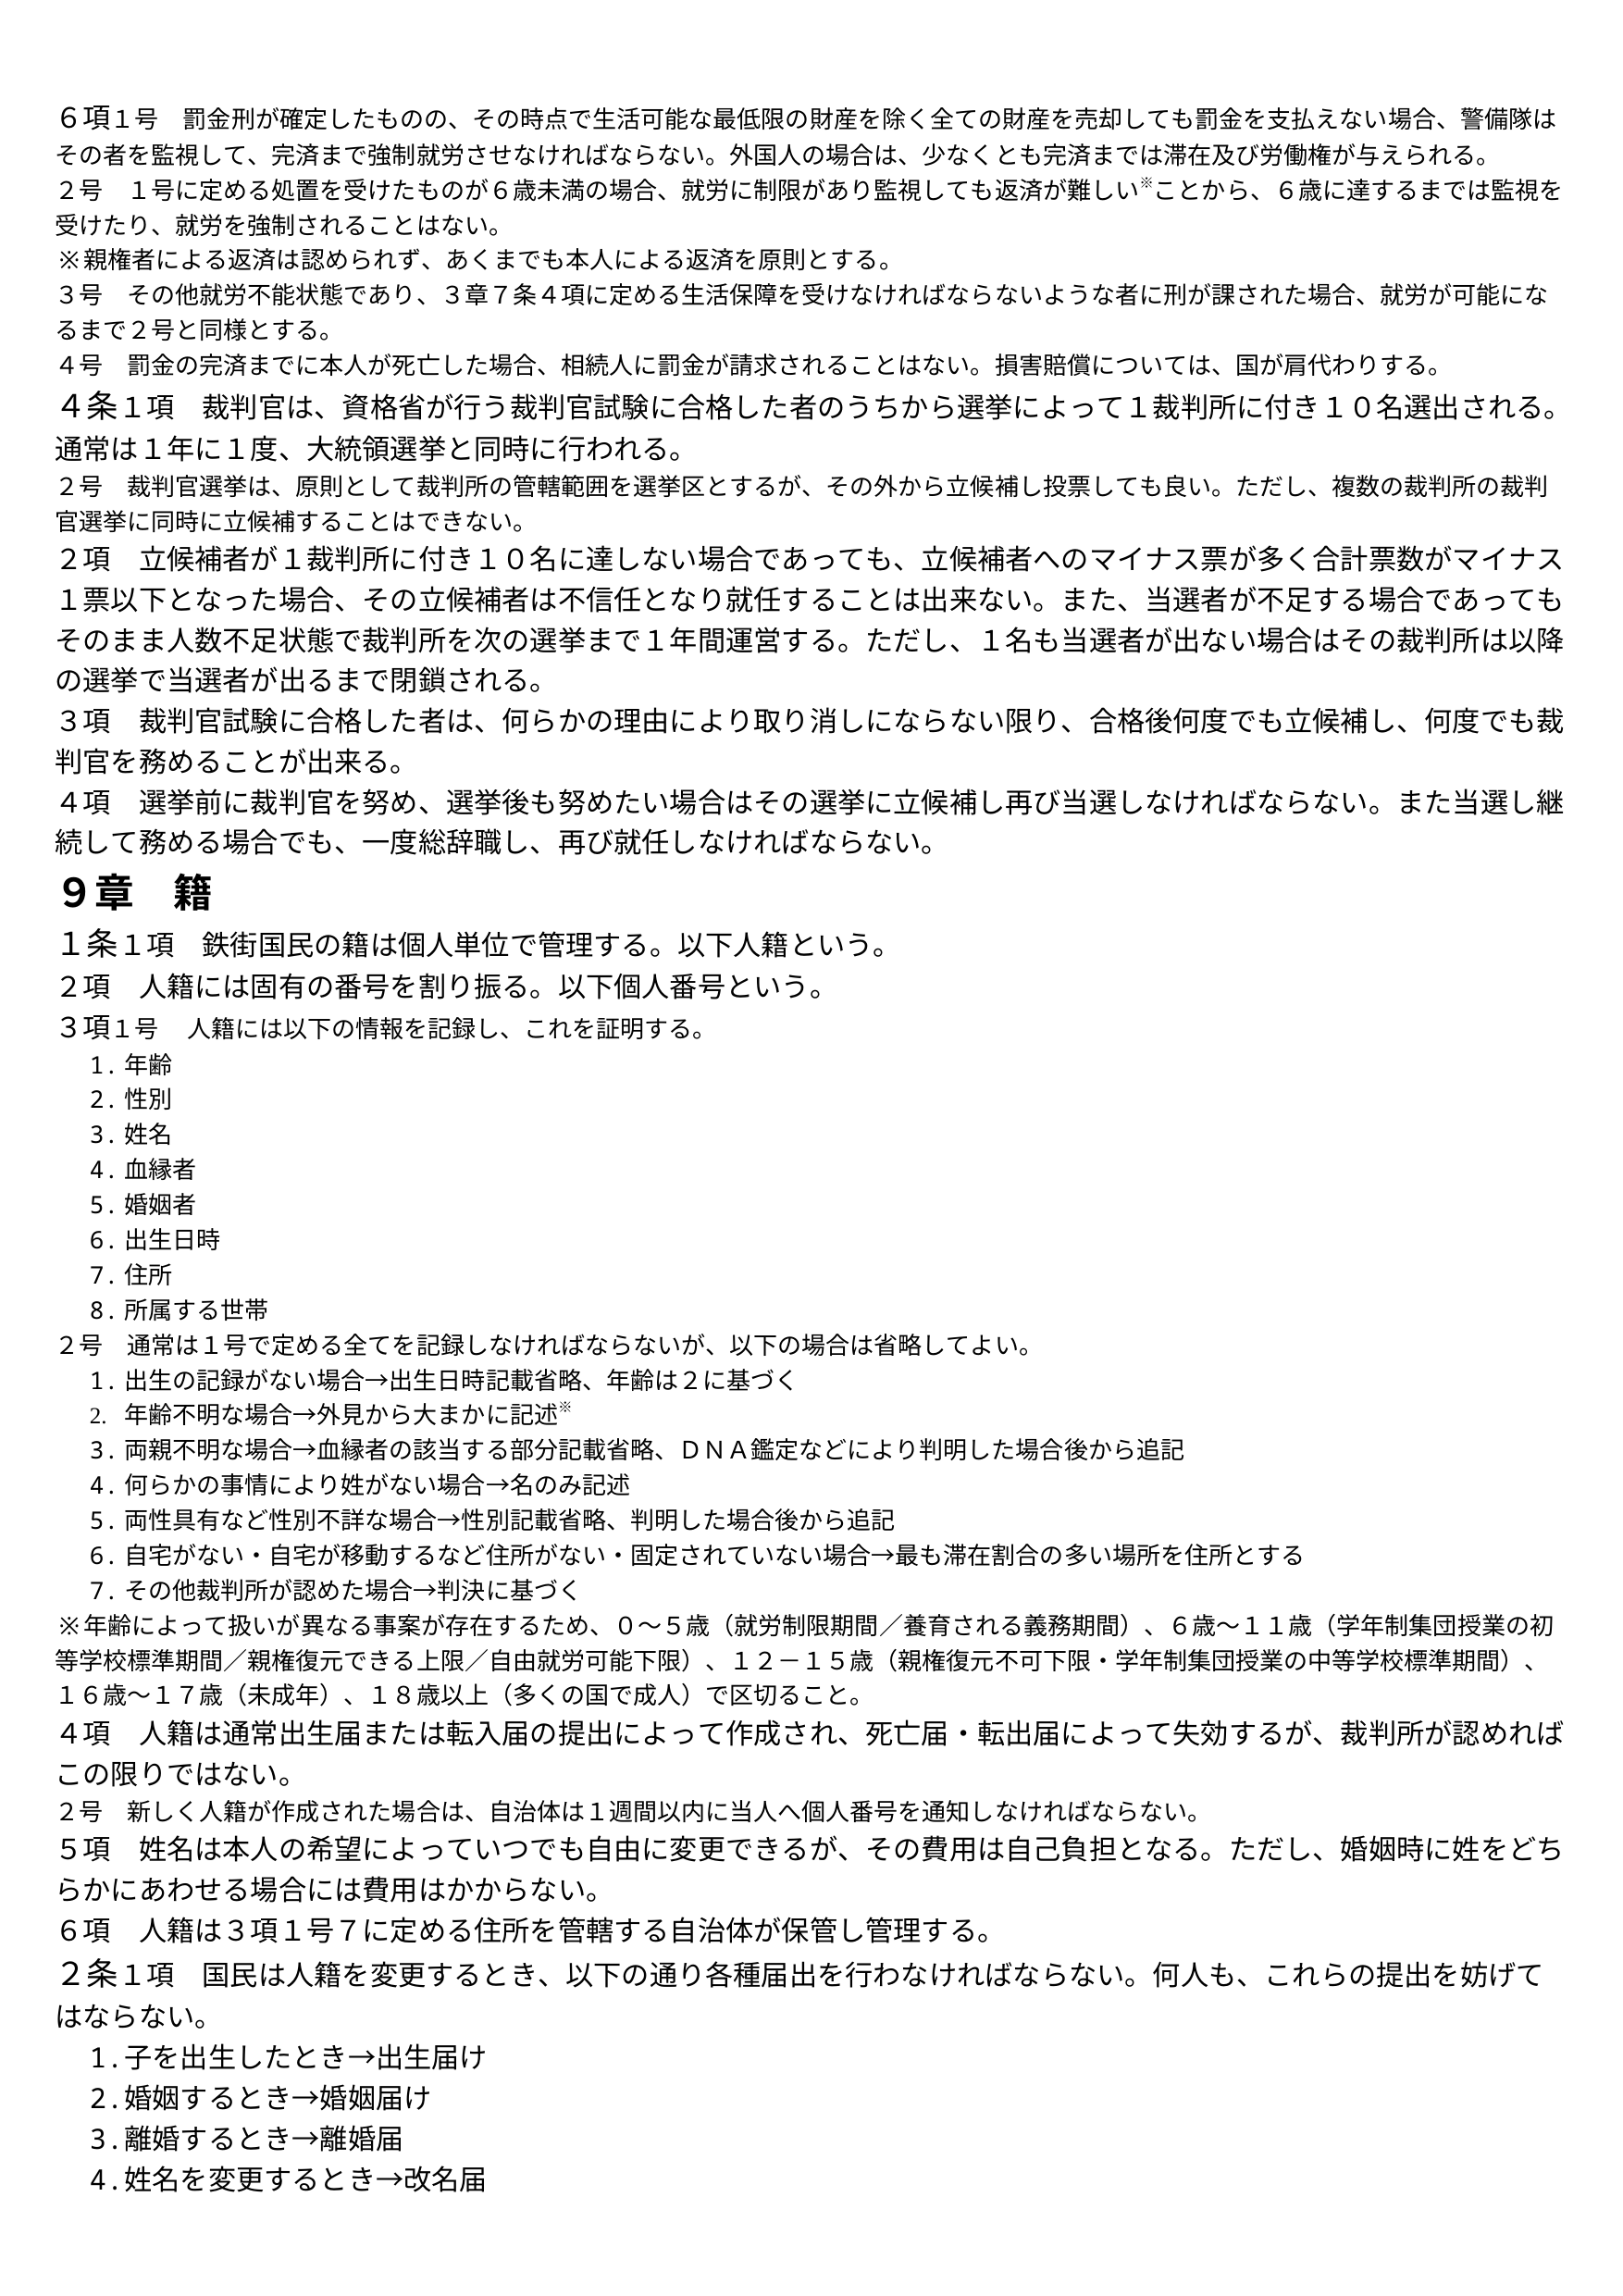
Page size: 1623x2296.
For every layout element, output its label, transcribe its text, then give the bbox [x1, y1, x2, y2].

text ２号 １号に定める処置を受けたものが６歳未満の場合、就労に制限があり監視しても返済が難しい※ことから、６歳に達するまでは監視を受けたり、就労を強制されることはない。 [55, 171, 1568, 242]
text ２条１項 国民は人籍を変更するとき、以下の通り各種届出を行わなければならない。何人も、これらの提出を妨げてはならない。 [55, 1949, 1568, 2035]
list 血縁者 [90, 1150, 1568, 1185]
list 婚姻者 [90, 1185, 1568, 1221]
list 姓名を変更するとき→改名届 [90, 2157, 1568, 2198]
text ５項 姓名は本人の希望によっていつでも自由に変更できるが、その費用は自己負担となる。ただし、婚姻時に姓をどちらかにあわせる場合には費用はかからない。 [55, 1827, 1568, 1908]
list 両親不明な場合→血縁者の該当する部分記載省略、ＤＮＡ鑑定などにより判明した場合後から追記 [90, 1431, 1568, 1466]
text ６項１号 罰金刑が確定したものの、その時点で生活可能な最低限の財産を除く全ての財産を売却しても罰金を支払えない場合、警備隊はその者を監視して、完済まで強制就労させなければならない。外国人の場合は、少なくとも完済までは滞在及び労働権が与えられる。 [55, 96, 1568, 171]
list 何らかの事情により姓がない場合→名のみ記述 [90, 1466, 1568, 1501]
text ２項 立候補者が１裁判所に付き１０名に達しない場合であっても、立候補者へのマイナス票が多く合計票数がマイナス１票以下となった場合、その立候補者は不信任となり就任することは出来ない。また、当選者が不足する場合であってもそのまま人数不足状態で裁判所を次の選挙まで１年間運営する。ただし、１名も当選者が出ない場合はその裁判所は以降の選挙で当選者が出るまで閉鎖される。 [55, 538, 1568, 700]
list 両性具有など性別不詳な場合→性別記載省略、判明した場合後から追記 [90, 1501, 1568, 1536]
list 子を出生したとき→出生届け [90, 2035, 1568, 2076]
list 姓名 [90, 1116, 1568, 1150]
list その他裁判所が認めた場合→判決に基づく [90, 1571, 1568, 1607]
list 所属する世帯 [90, 1291, 1568, 1326]
text ２号 裁判官選挙は、原則として裁判所の管轄範囲を選挙区とするが、その外から立候補し投票しても良い。ただし、複数の裁判所の裁判官選挙に同時に立候補することはできない。 [55, 467, 1568, 538]
text ４号 罰金の完済までに本人が死亡した場合、相続人に罰金が請求されることはない。損害賠償については、国が肩代わりする。 [55, 346, 1568, 381]
text ９章 籍 [55, 862, 1568, 918]
text ６項 人籍は３項１号７に定める住所を管轄する自治体が保管し管理する。 [55, 1908, 1568, 1949]
text ※年齢によって扱いが異なる事案が存在するため、０～５歳（就労制限期間／養育される義務期間）、６歳～１１歳（学年制集団授業の初等学校標準期間／親権復元できる上限／自由就労可能下限）、１２－１５歳（親権復元不可下限・学年制集団授業の中等学校標準期間）、１６歳～１７歳（未成年）、１８歳以上（多くの国で成人）で区切ること。 [55, 1607, 1568, 1711]
text ２号 新しく人籍が作成された場合は、自治体は１週間以内に当人へ個人番号を通知しなければならない。 [55, 1793, 1568, 1827]
text ３項 裁判官試験に合格した者は、何らかの理由により取り消しにならない限り、合格後何度でも立候補し、何度でも裁判官を務めることが出来る。 [55, 700, 1568, 780]
text ２号 通常は１号で定める全てを記録しなければならないが、以下の場合は省略してよい。 [55, 1326, 1568, 1361]
list 年齢不明な場合→外見から大まかに記述※ [90, 1396, 1568, 1431]
list 年齢 [90, 1046, 1568, 1081]
text ３項１号 人籍には以下の情報を記録し、これを証明する。 [55, 1005, 1568, 1046]
text １条１項 鉄街国民の籍は個人単位で管理する。以下人籍という。 [55, 918, 1568, 964]
text ※親権者による返済は認められず、あくまでも本人による返済を原則とする。 [55, 242, 1568, 276]
text ４項 選挙前に裁判官を努め、選挙後も努めたい場合はその選挙に立候補し再び当選しなければならない。また当選し継続して務める場合でも、一度総辞職し、再び就任しなければならない。 [55, 780, 1568, 862]
text ４項 人籍は通常出生届または転入届の提出によって作成され、死亡届・転出届によって失効するが、裁判所が認めればこの限りではない。 [55, 1711, 1568, 1793]
text ４条１項 裁判官は、資格省が行う裁判官試験に合格した者のうちから選挙によって１裁判所に付き１０名選出される。通常は１年に１度、大統領選挙と同時に行われる。 [55, 381, 1568, 467]
list 自宅がない・自宅が移動するなど住所がない・固定されていない場合→最も滞在割合の多い場所を住所とする [90, 1536, 1568, 1571]
list 出生日時 [90, 1221, 1568, 1256]
text ３号 その他就労不能状態であり、３章７条４項に定める生活保障を受けなければならないような者に刑が課された場合、就労が可能になるまで２号と同様とする。 [55, 276, 1568, 346]
list 離婚するとき→離婚届 [90, 2116, 1568, 2157]
list 住所 [90, 1256, 1568, 1291]
list 婚姻するとき→婚姻届け [90, 2076, 1568, 2116]
list 出生の記録がない場合→出生日時記載省略、年齢は２に基づく [90, 1361, 1568, 1396]
list 性別 [90, 1081, 1568, 1116]
text ２項 人籍には固有の番号を割り振る。以下個人番号という。 [55, 964, 1568, 1005]
